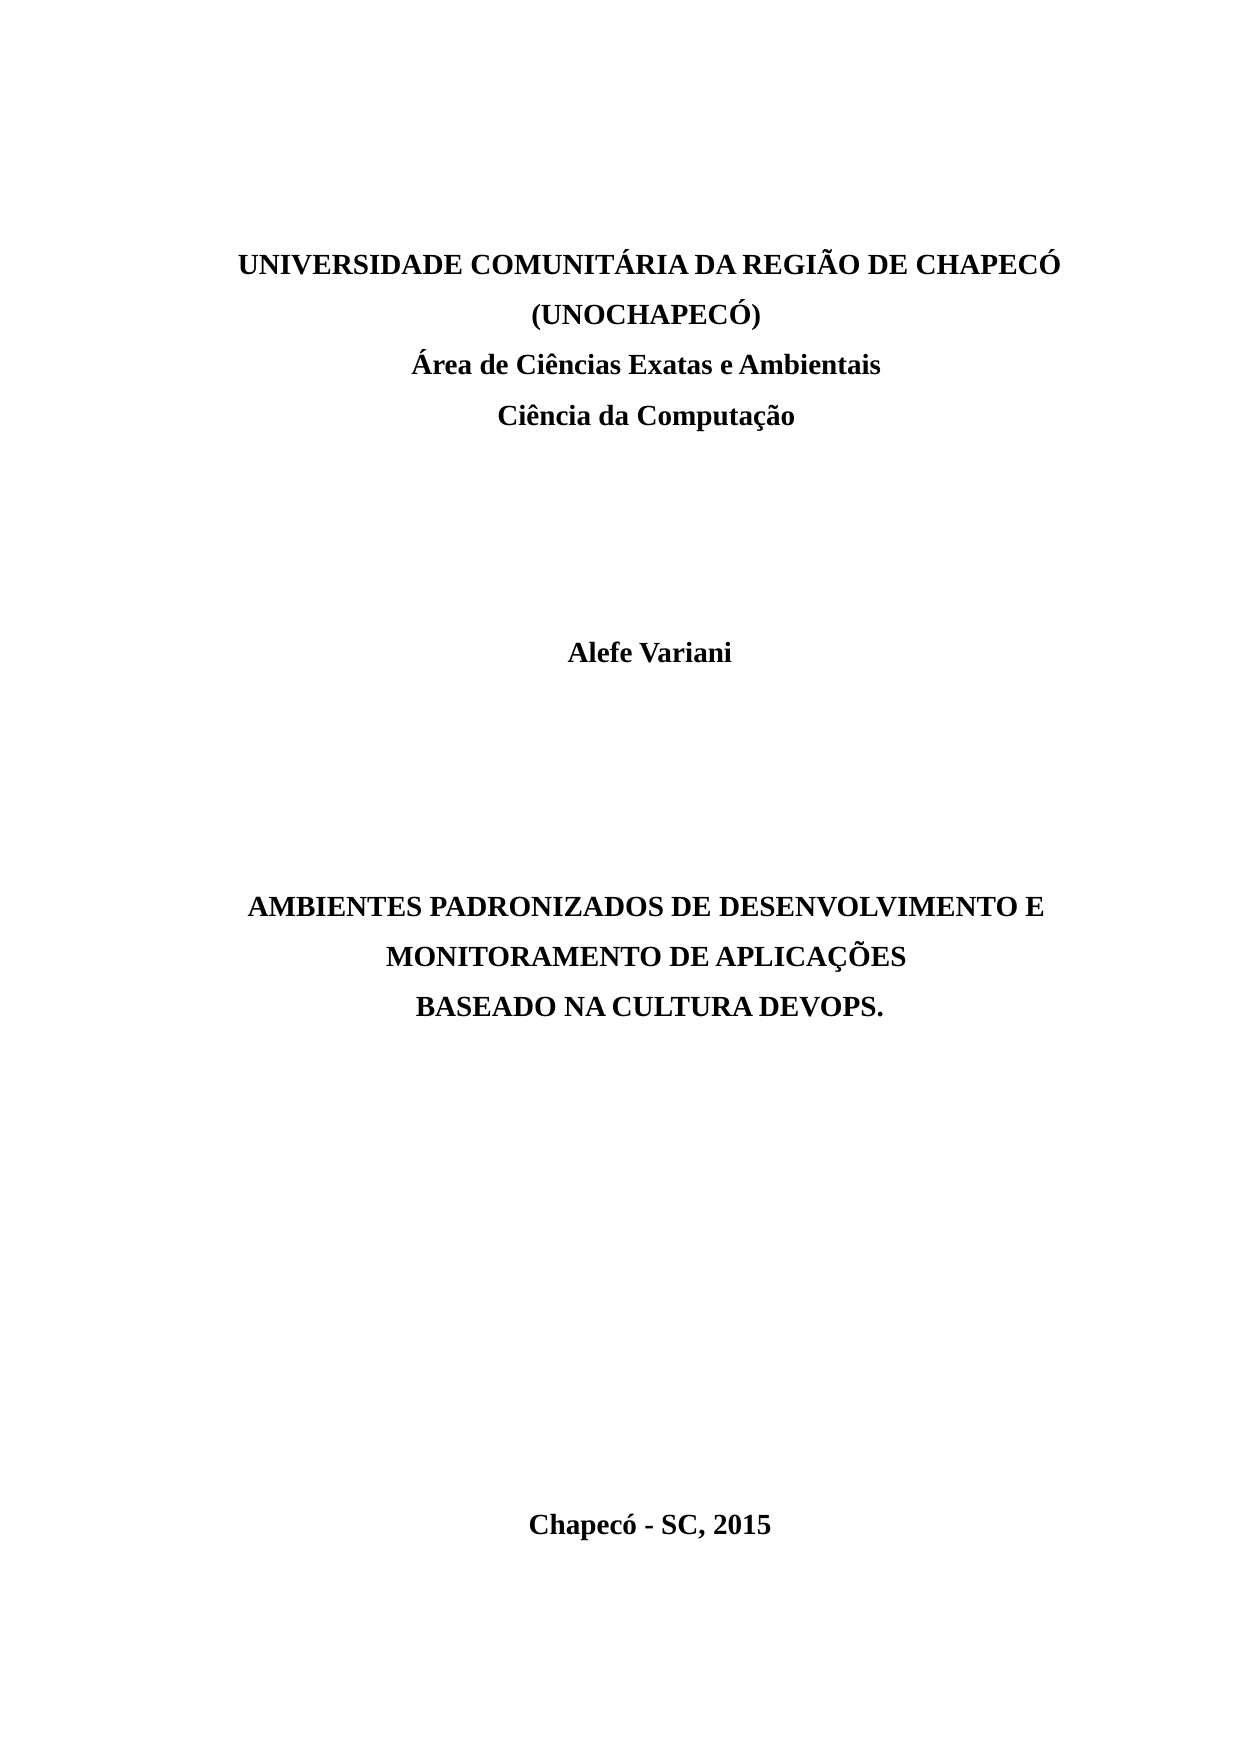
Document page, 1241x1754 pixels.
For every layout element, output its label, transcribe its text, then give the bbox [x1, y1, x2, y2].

text AMBIENTES PADRONIZADOS DE DESENVOLVIMENTO E [177, 889, 1122, 922]
text MONITORAMENTO DE APLICAÇÕES [177, 939, 1122, 973]
text Ciência da Computação [177, 398, 1122, 431]
text Área de Ciências Exatas e Ambientais [177, 347, 1122, 381]
text BASEADO NA CULTURA DEVOPS. [177, 989, 1122, 1023]
text UNIVERSIDADE COMUNITÁRIA DA REGIÃO DE CHAPECÓ (UNOCHAPECÓ) [177, 247, 1122, 331]
text Chapecó - SC, 2015 [177, 1507, 1122, 1541]
text Alefe Variani [177, 635, 1122, 668]
